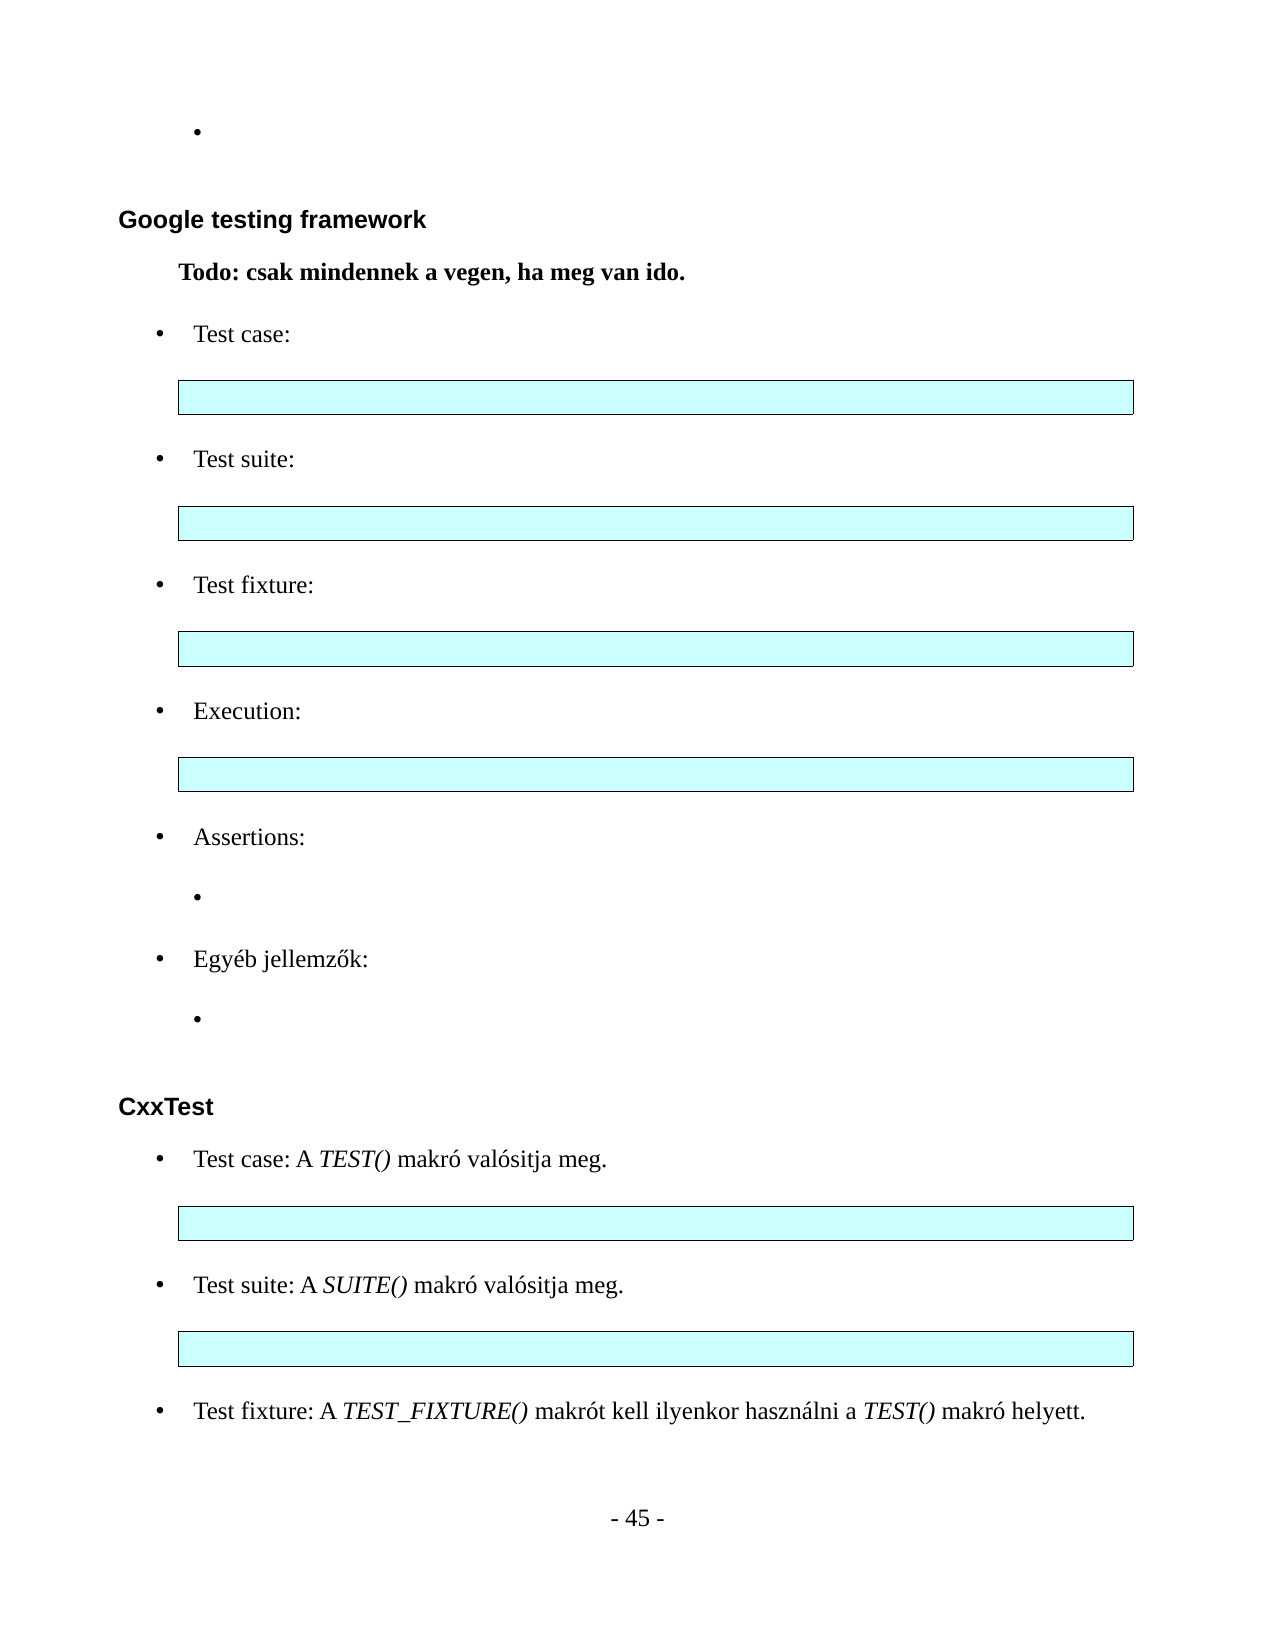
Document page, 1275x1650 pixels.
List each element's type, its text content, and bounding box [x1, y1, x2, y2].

list Egyéb jellemzők: [156, 944, 1157, 973]
list Test suite: A SUITE() makró valósitja meg. [156, 1270, 1157, 1299]
list Execution: [156, 696, 1157, 724]
list Assertions: [156, 822, 1157, 850]
list Test fixture: A TEST_FIXTURE() makrót kell ilyenkor használni a TEST() makró helyett. [156, 1396, 1157, 1424]
list Test case: [156, 319, 1157, 347]
subtitle CxxTest [118, 1092, 1157, 1120]
list Test suite: [156, 444, 1157, 473]
list Test fixture: [156, 570, 1157, 599]
text Todo: csak mindennek a vegen, ha meg van ido. [118, 257, 1157, 286]
list Test case: A TEST() makró valósitja meg. [156, 1144, 1157, 1173]
subtitle Google testing framework [118, 205, 1157, 233]
